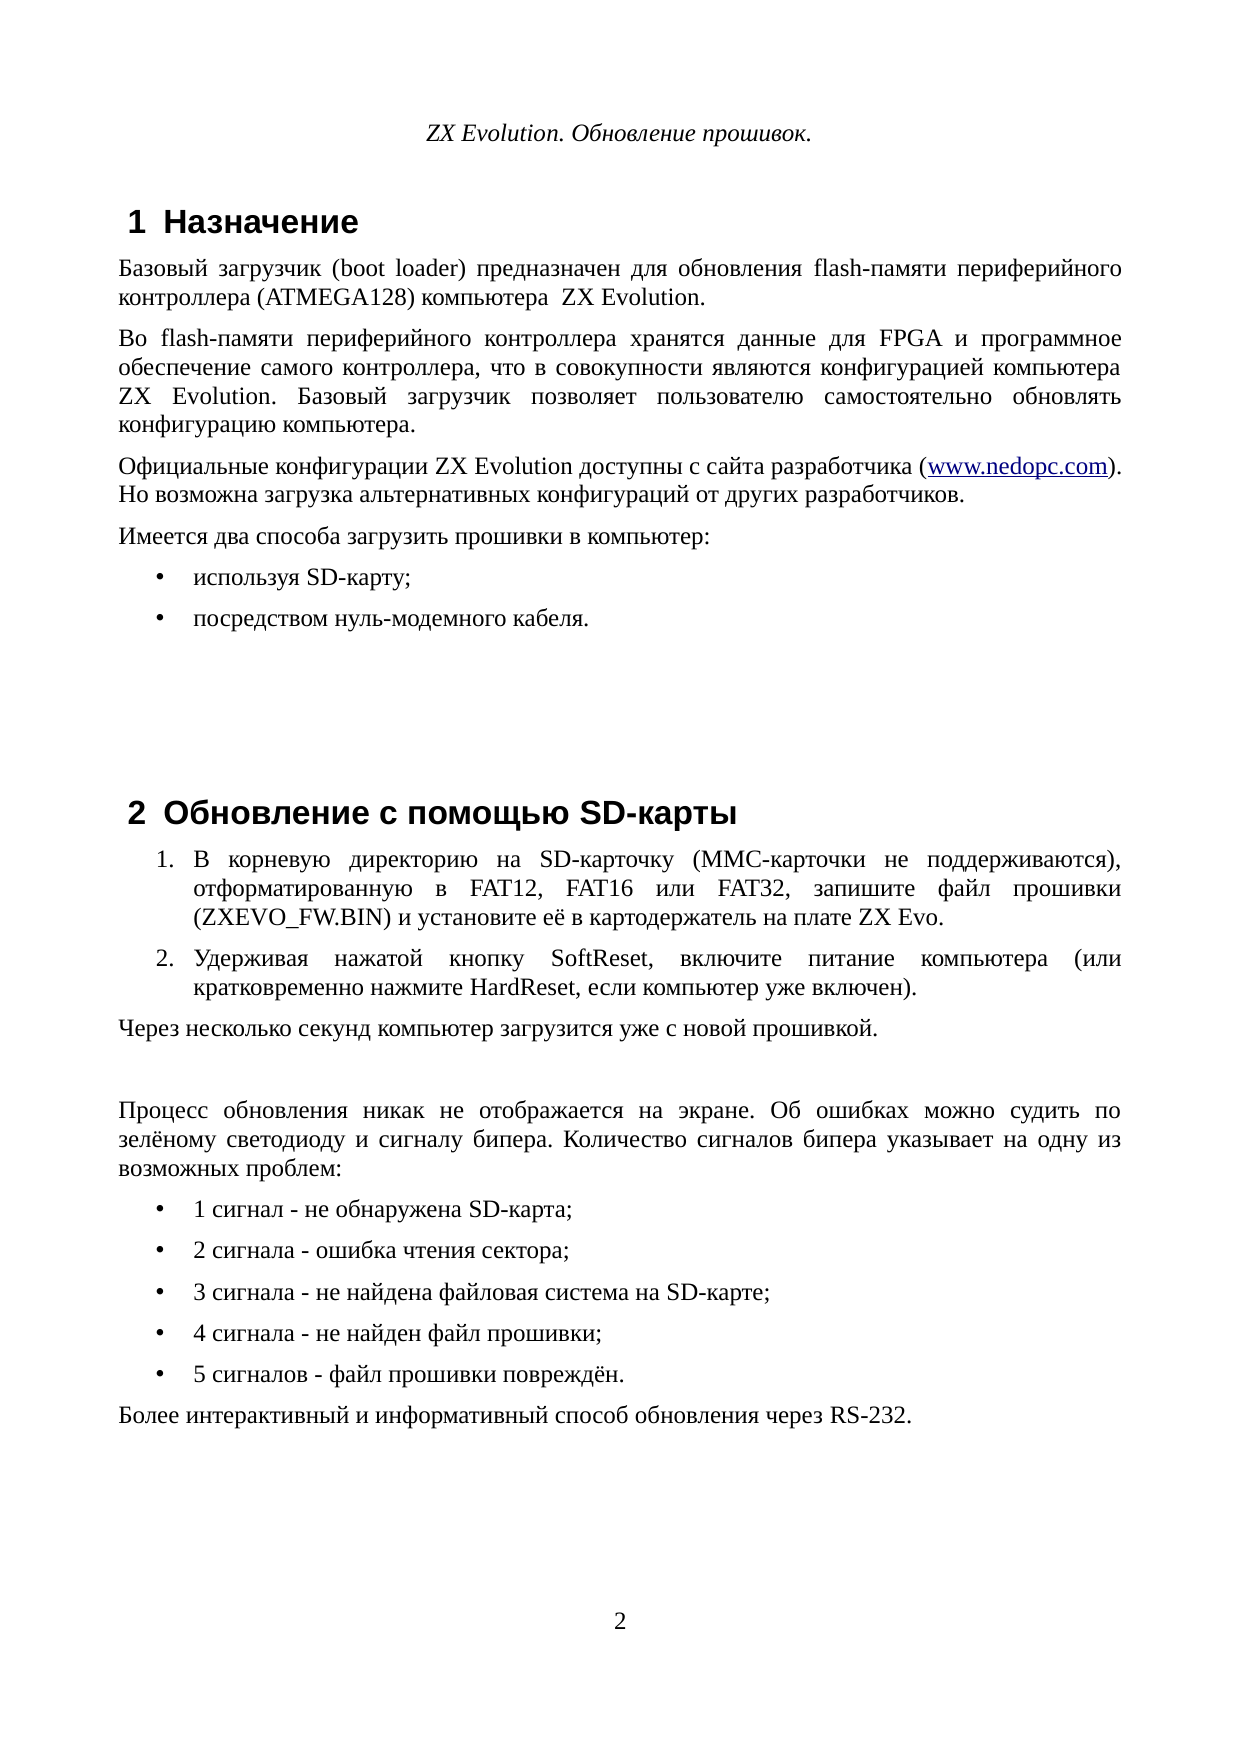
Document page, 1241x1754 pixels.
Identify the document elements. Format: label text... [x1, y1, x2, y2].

list используя SD-карту; [156, 562, 1122, 591]
text Базовый загрузчик (boot loader) предназначен для обновления flash-памяти периферийного контроллера (ATMEGA128) компьютера ZX Evolution. [118, 253, 1122, 311]
text Имеется два способа загрузить прошивки в компьютер: [118, 521, 1122, 549]
text Более интерактивный и информативный способ обновления через RS-232. [118, 1401, 1122, 1429]
text Процесс обновления никак не отображается на экране. Об ошибках можно судить по зелёному светодиоду и сигналу бипера. Количество сигналов бипера указывает на одну из возможных проблем: [118, 1096, 1122, 1182]
list Удерживая нажатой кнопку SoftReset, включите питание компьютера (или кратковременно нажмите HardReset, если компьютер уже включен). [156, 943, 1122, 1001]
list 3 сигнала - не найдена файловая система на SD-карте; [156, 1277, 1122, 1306]
list 2 сигнала - ошибка чтения сектора; [156, 1236, 1122, 1264]
subtitle Назначение [118, 202, 1122, 241]
list посредством нуль-модемного кабеля. [156, 603, 1122, 632]
list В корневую директорию на SD-карточку (MMC-карточки не поддерживаются), отформатированную в FAT12, FAT16 или FAT32, запишите файл прошивки (ZXEVO_FW.BIN) и установите её в картодержатель на плате ZX Evo. [156, 844, 1122, 931]
text Официальные конфигурации ZX Evolution доступны с сайта разработчика (www.nedopc.com). Но возможна загрузка альтернативных конфигураций от других разработчиков. [118, 451, 1122, 508]
list 1 сигнал - не обнаружена SD-карта; [156, 1194, 1122, 1223]
list 4 сигнала - не найден файл прошивки; [156, 1318, 1122, 1347]
list 5 сигналов - файл прошивки повреждён. [156, 1359, 1122, 1388]
text Во flash-памяти периферийного контроллера хранятся данные для FPGA и программное обеспечение самого контроллера, что в совокупности являются конфигурацией компьютера ZX Evolution. Базовый загрузчик позволяет пользователю самостоятельно обновлять конфигурацию компьютера. [118, 323, 1122, 438]
subtitle Обновление с помощью SD-карты [118, 793, 1122, 832]
text Через несколько секунд компьютер загрузится уже с новой прошивкой. [118, 1013, 1122, 1042]
